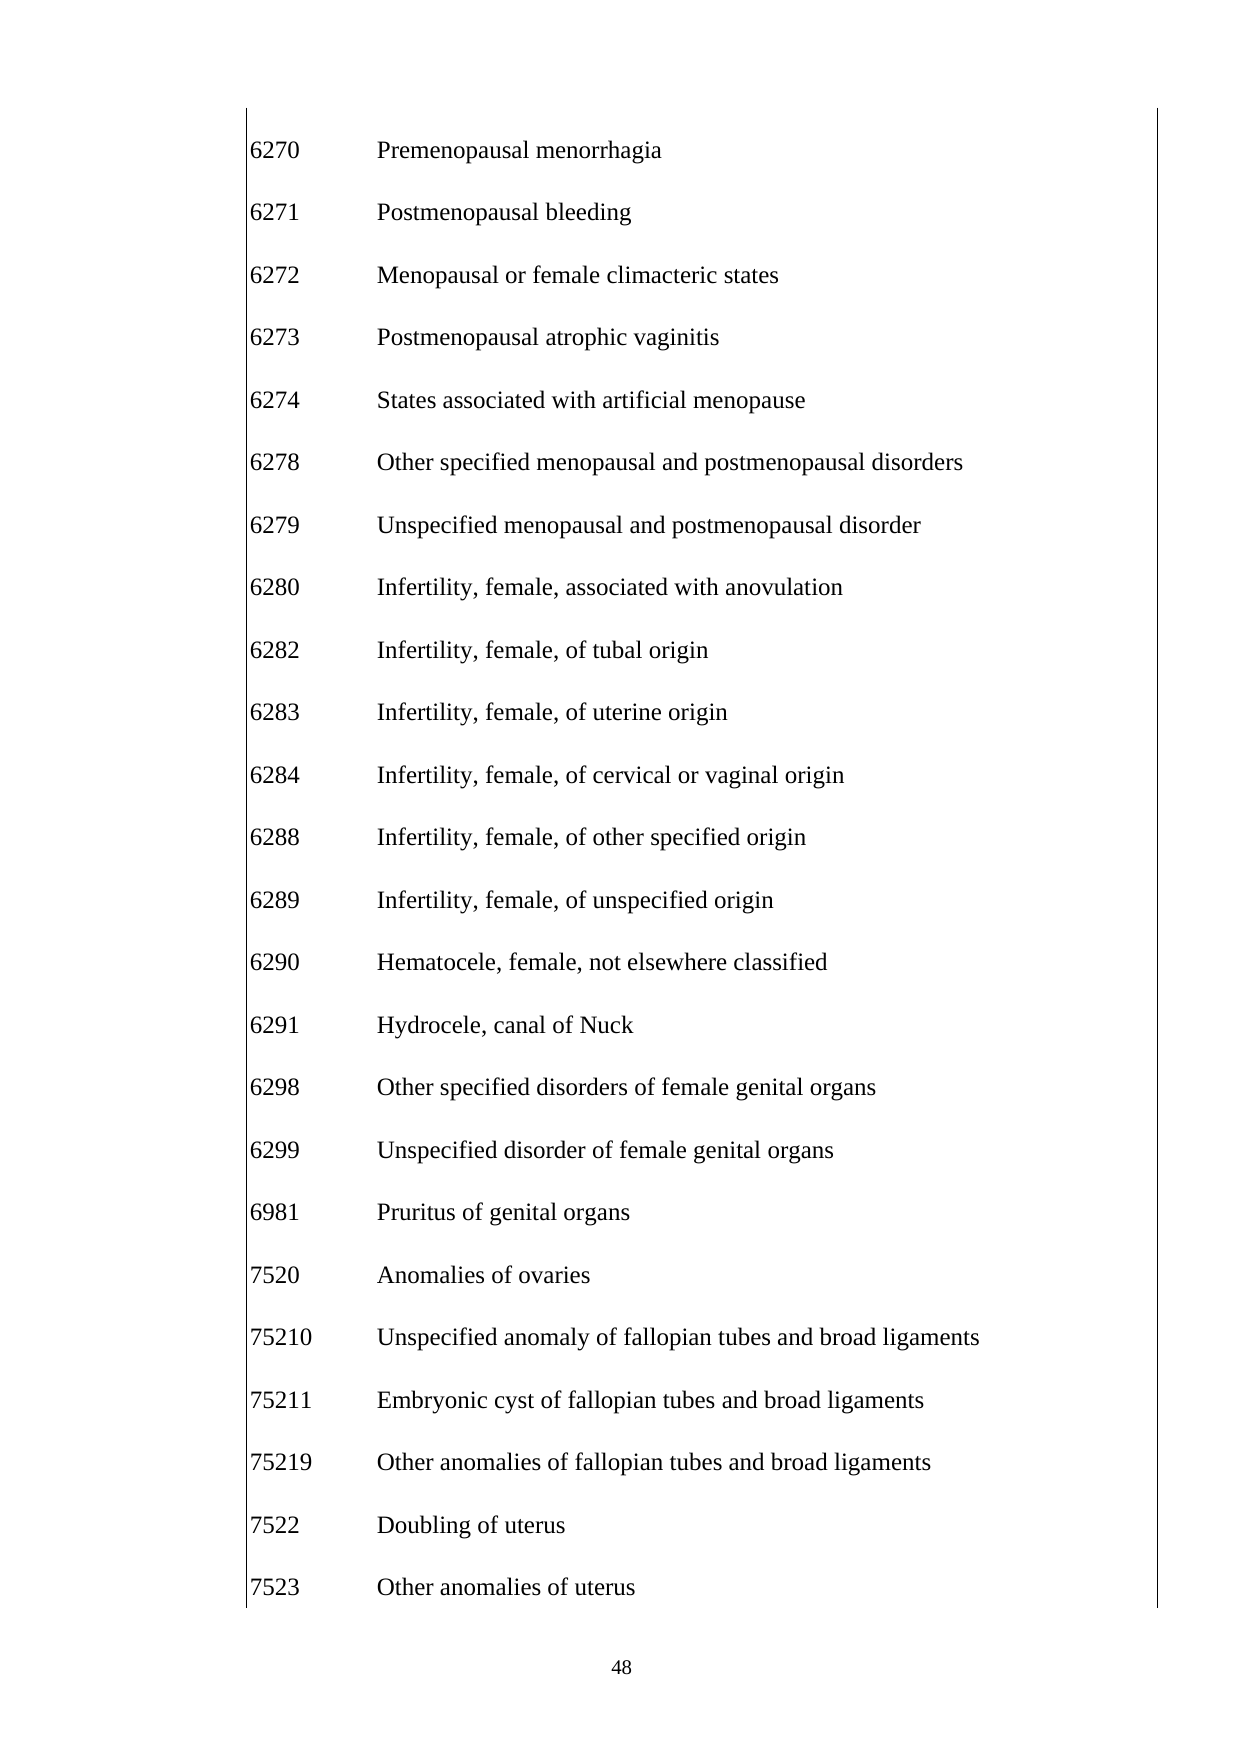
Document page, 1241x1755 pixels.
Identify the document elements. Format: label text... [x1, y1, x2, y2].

table_cell Postmenopausal atrophic vaginitis [374, 295, 1157, 358]
table_cell [109, 295, 246, 358]
table_cell [109, 1170, 246, 1233]
table_cell Premenopausal menorrhagia [374, 108, 1157, 170]
table_cell [109, 795, 246, 858]
table_cell [109, 545, 246, 608]
table_cell 6981 [247, 1170, 374, 1233]
table_cell Infertility, female, of cervical or vaginal origin [374, 733, 1157, 795]
table_cell 7520 [247, 1233, 374, 1295]
table_cell 6291 [247, 983, 374, 1045]
table_cell 6283 [247, 670, 374, 733]
table_cell [109, 608, 246, 670]
table_cell 6282 [247, 608, 374, 670]
table_cell Other anomalies of fallopian tubes and broad ligaments [374, 1420, 1157, 1483]
table_cell 6299 [247, 1108, 374, 1170]
table_cell Embryonic cyst of fallopian tubes and broad ligaments [374, 1358, 1157, 1420]
table_cell 6279 [247, 483, 374, 545]
table_cell 6280 [247, 545, 374, 608]
table_cell [109, 1420, 246, 1483]
table_cell Postmenopausal bleeding [374, 170, 1157, 233]
table_cell Unspecified anomaly of fallopian tubes and broad ligaments [374, 1295, 1157, 1358]
table_cell 6290 [247, 920, 374, 983]
table_cell Doubling of uterus [374, 1483, 1157, 1545]
table_cell [109, 1358, 246, 1420]
table_cell Hematocele, female, not elsewhere classified [374, 920, 1157, 983]
table_cell Menopausal or female climacteric states [374, 233, 1157, 295]
table_cell [109, 358, 246, 420]
table_cell Infertility, female, associated with anovulation [374, 545, 1157, 608]
table_cell Infertility, female, of other specified origin [374, 795, 1157, 858]
table_cell [109, 1545, 246, 1608]
table_cell 75210 [247, 1295, 374, 1358]
table_cell [109, 233, 246, 295]
table_cell [109, 1295, 246, 1358]
table_cell Other anomalies of uterus [374, 1545, 1157, 1608]
table_cell [109, 483, 246, 545]
table_cell Infertility, female, of tubal origin [374, 608, 1157, 670]
table_cell Pruritus of genital organs [374, 1170, 1157, 1233]
table_cell 6274 [247, 358, 374, 420]
table_cell 6298 [247, 1045, 374, 1108]
table_cell 6284 [247, 733, 374, 795]
table_cell 6288 [247, 795, 374, 858]
table_cell 6289 [247, 858, 374, 920]
table_cell 7523 [247, 1545, 374, 1608]
table_cell States associated with artificial menopause [374, 358, 1157, 420]
table_cell [109, 420, 246, 483]
table_cell Anomalies of ovaries [374, 1233, 1157, 1295]
table_cell 6272 [247, 233, 374, 295]
table_cell 6273 [247, 295, 374, 358]
table_cell Infertility, female, of uterine origin [374, 670, 1157, 733]
table_cell [109, 670, 246, 733]
table_cell 7522 [247, 1483, 374, 1545]
table_cell Other specified menopausal and postmenopausal disorders [374, 420, 1157, 483]
table_cell [109, 983, 246, 1045]
table_cell [109, 858, 246, 920]
table_cell Hydrocele, canal of Nuck [374, 983, 1157, 1045]
table_cell 6278 [247, 420, 374, 483]
table_cell [109, 1233, 246, 1295]
table_cell Infertility, female, of unspecified origin [374, 858, 1157, 920]
table_cell [109, 170, 246, 233]
table_cell [109, 1108, 246, 1170]
table_cell [109, 108, 246, 170]
table_cell 6271 [247, 170, 374, 233]
table_cell [109, 733, 246, 795]
table_cell Other specified disorders of female genital organs [374, 1045, 1157, 1108]
table_cell 75219 [247, 1420, 374, 1483]
table_cell [109, 1045, 246, 1108]
table_cell [109, 920, 246, 983]
table_cell 75211 [247, 1358, 374, 1420]
table_cell Unspecified menopausal and postmenopausal disorder [374, 483, 1157, 545]
table_cell 6270 [247, 108, 374, 170]
table_cell [109, 1483, 246, 1545]
table_cell Unspecified disorder of female genital organs [374, 1108, 1157, 1170]
